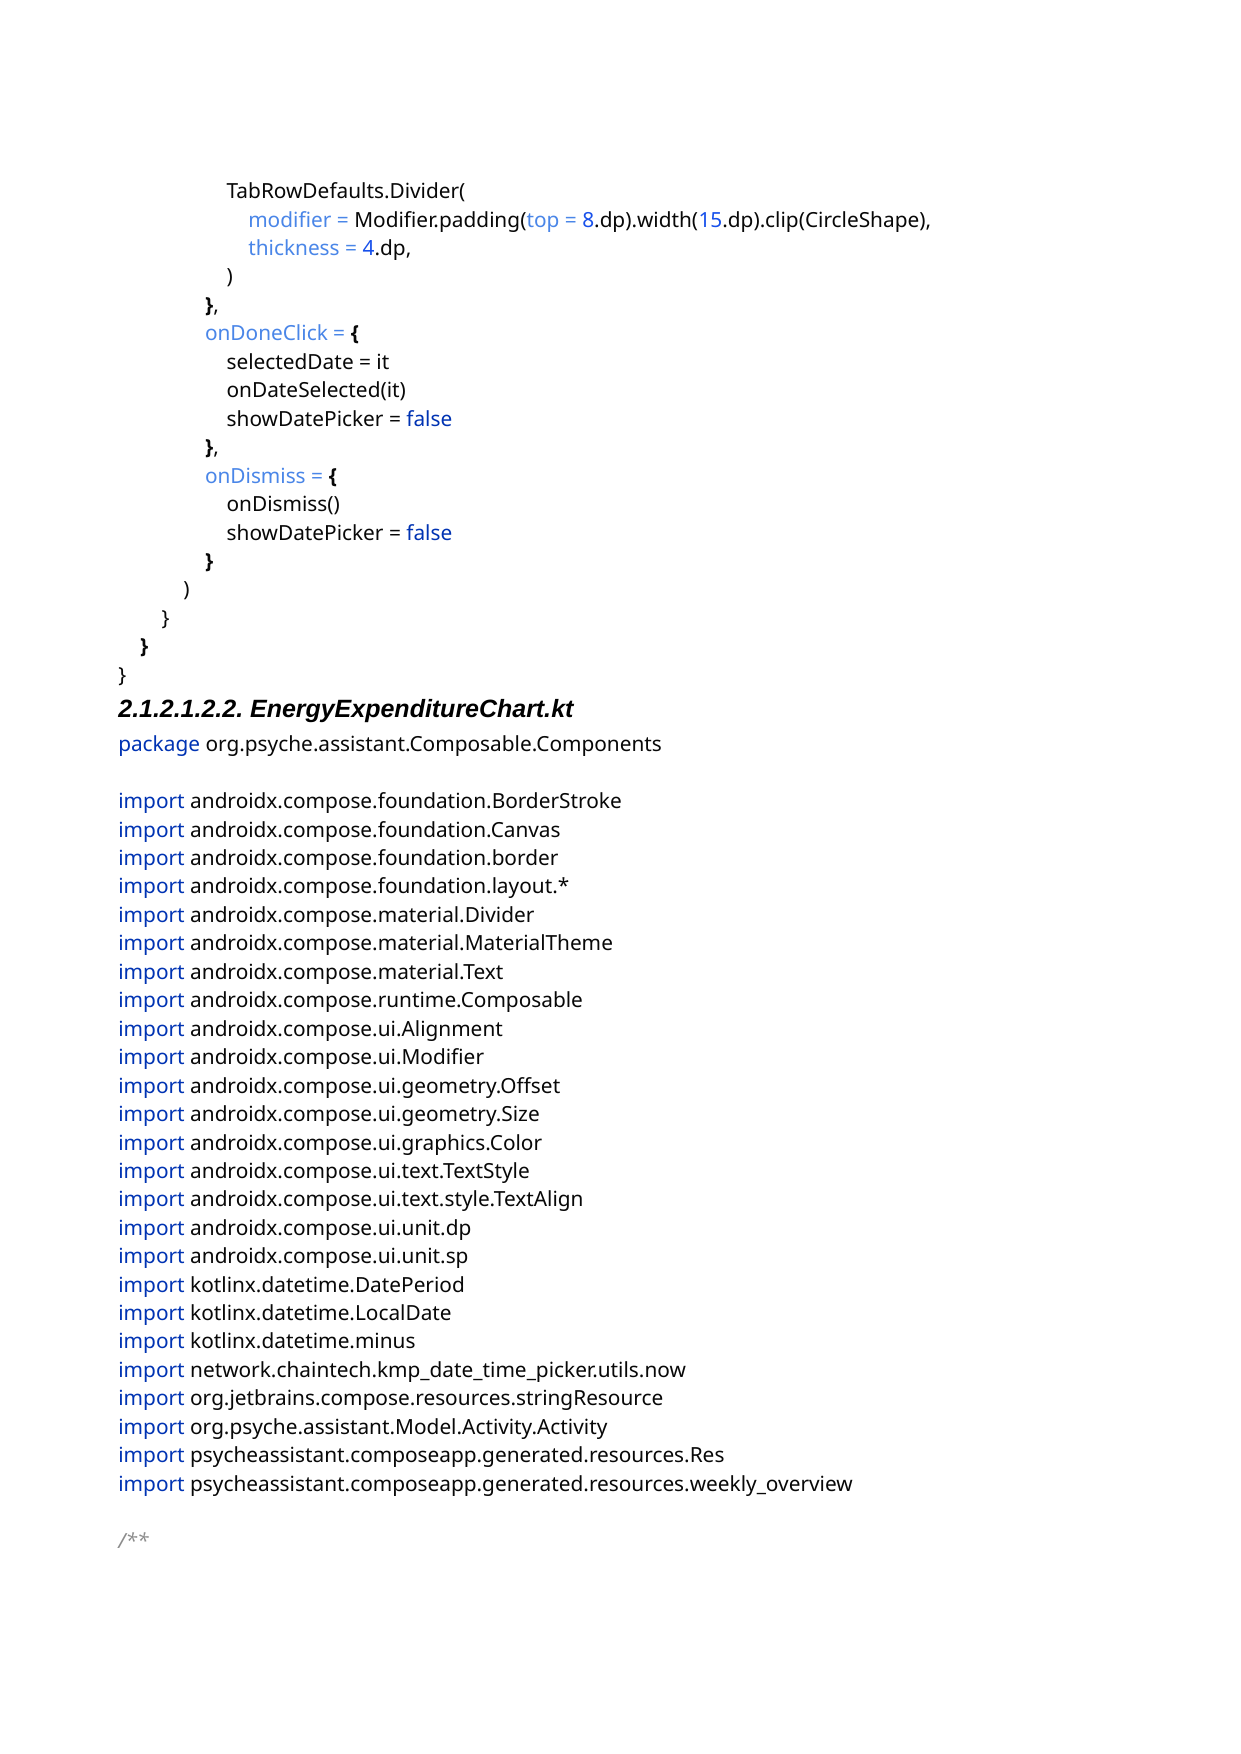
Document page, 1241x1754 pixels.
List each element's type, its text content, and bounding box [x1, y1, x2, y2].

text TabRowDefaults.Divider( modifier = Modifier.padding(top = 8.dp).width(15.dp).clip(CircleShape), thickness = 4.dp, ) }, onDoneClick = { selectedDate = it onDateSelected(it) showDatePicker = false }, onDismiss = { onDismiss() showDatePicker = false } ) } } } [118, 176, 1122, 688]
text package org.psyche.assistant.Composable.Components import androidx.compose.foundation.BorderStroke import androidx.compose.foundation.Canvas import androidx.compose.foundation.border import androidx.compose.foundation.layout.* import androidx.compose.material.Divider import androidx.compose.material.MaterialTheme import androidx.compose.material.Text import androidx.compose.runtime.Composable import androidx.compose.ui.Alignment import androidx.compose.ui.Modifier import androidx.compose.ui.geometry.Offset import androidx.compose.ui.geometry.Size import androidx.compose.ui.graphics.Color import androidx.compose.ui.text.TextStyle import androidx.compose.ui.text.style.TextAlign import androidx.compose.ui.unit.dp import androidx.compose.ui.unit.sp import kotlinx.datetime.DatePeriod import kotlinx.datetime.LocalDate import kotlinx.datetime.minus import network.chaintech.kmp_date_time_picker.utils.now import org.jetbrains.compose.resources.stringResource import org.psyche.assistant.Model.Activity.Activity import psycheassistant.composeapp.generated.resources.Res import psycheassistant.composeapp.generated.resources.weekly_overview /** [118, 729, 1122, 1554]
subtitle 2.1.2.1.2.2. EnergyExpenditureChart.kt [118, 694, 1122, 723]
